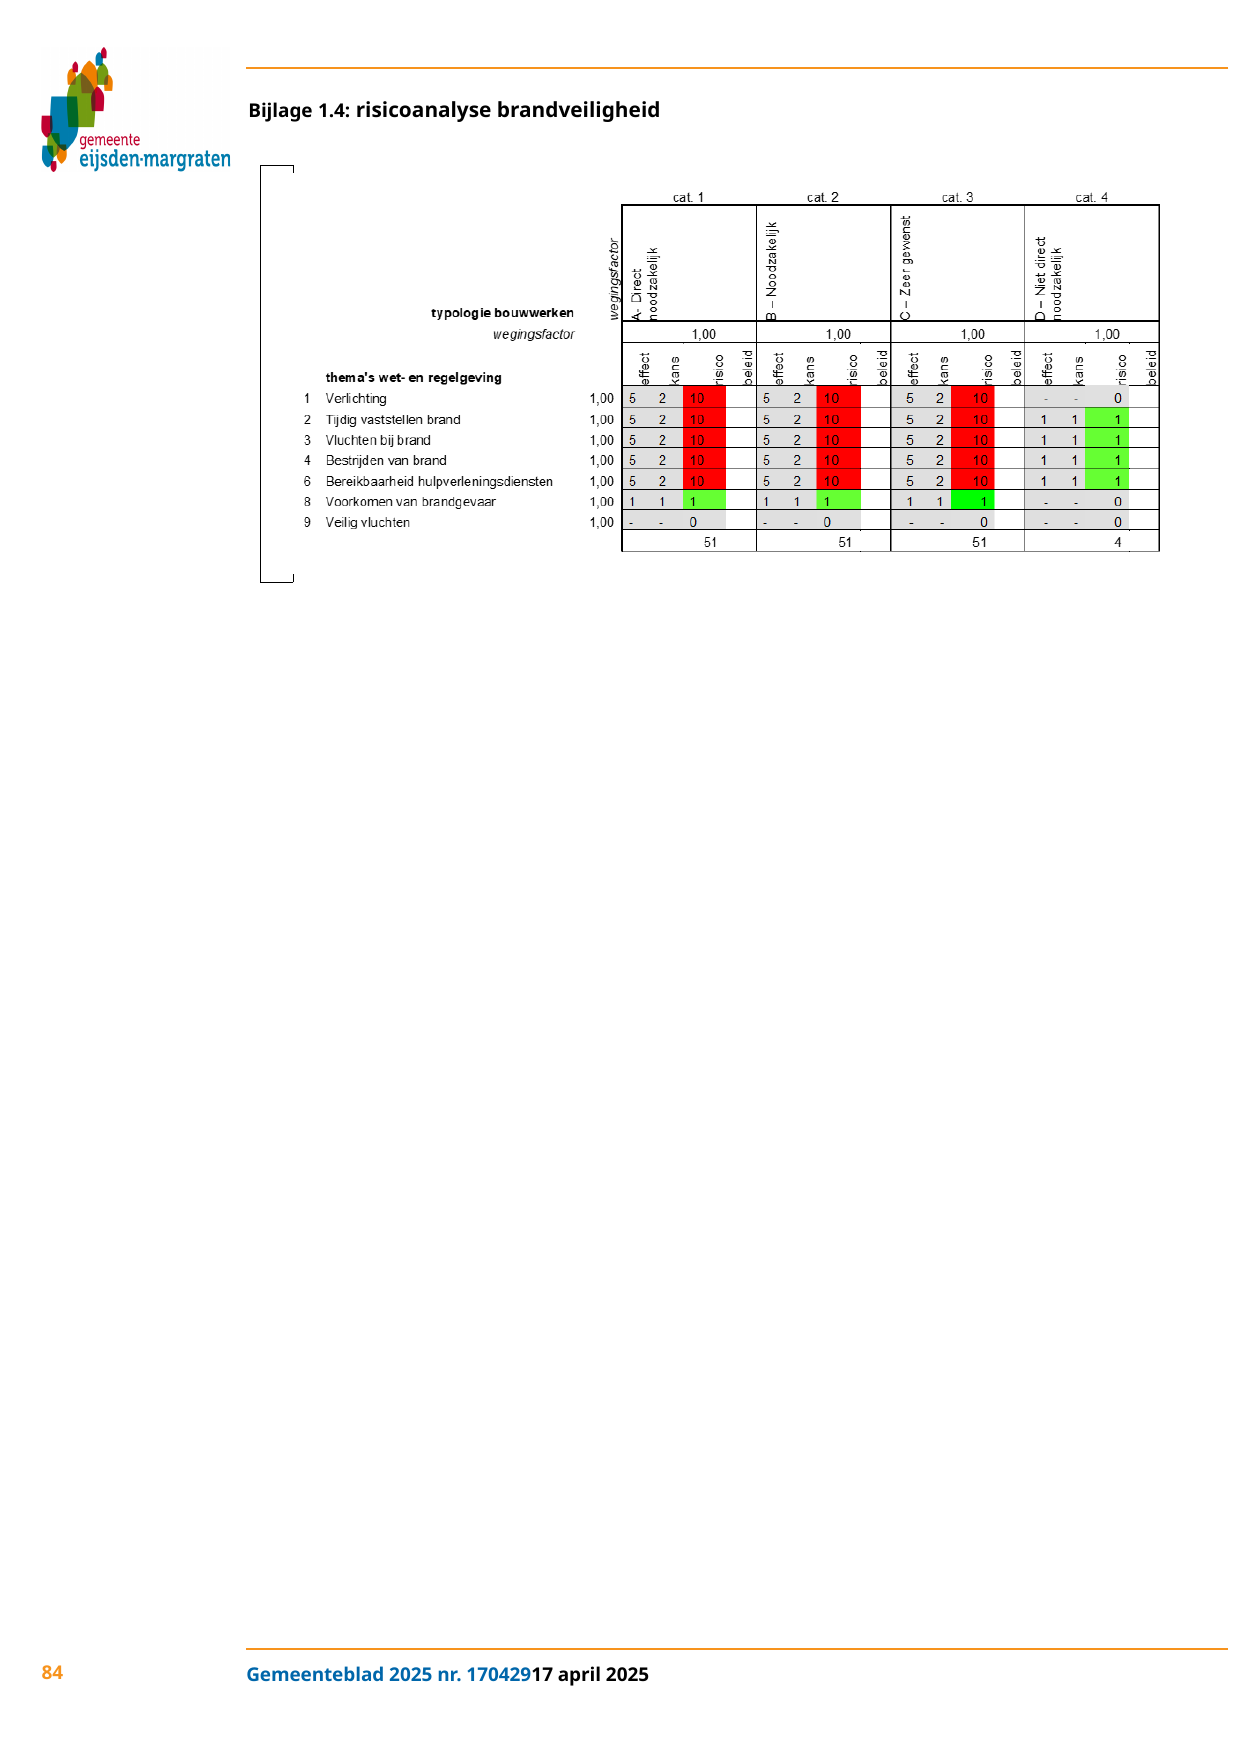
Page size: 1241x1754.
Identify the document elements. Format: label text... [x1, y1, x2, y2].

text Bijlage 1.4: risicoanalyse brandveiligheid [248, 95, 1152, 123]
picture [41, 47, 231, 172]
picture [268, 173, 1173, 574]
